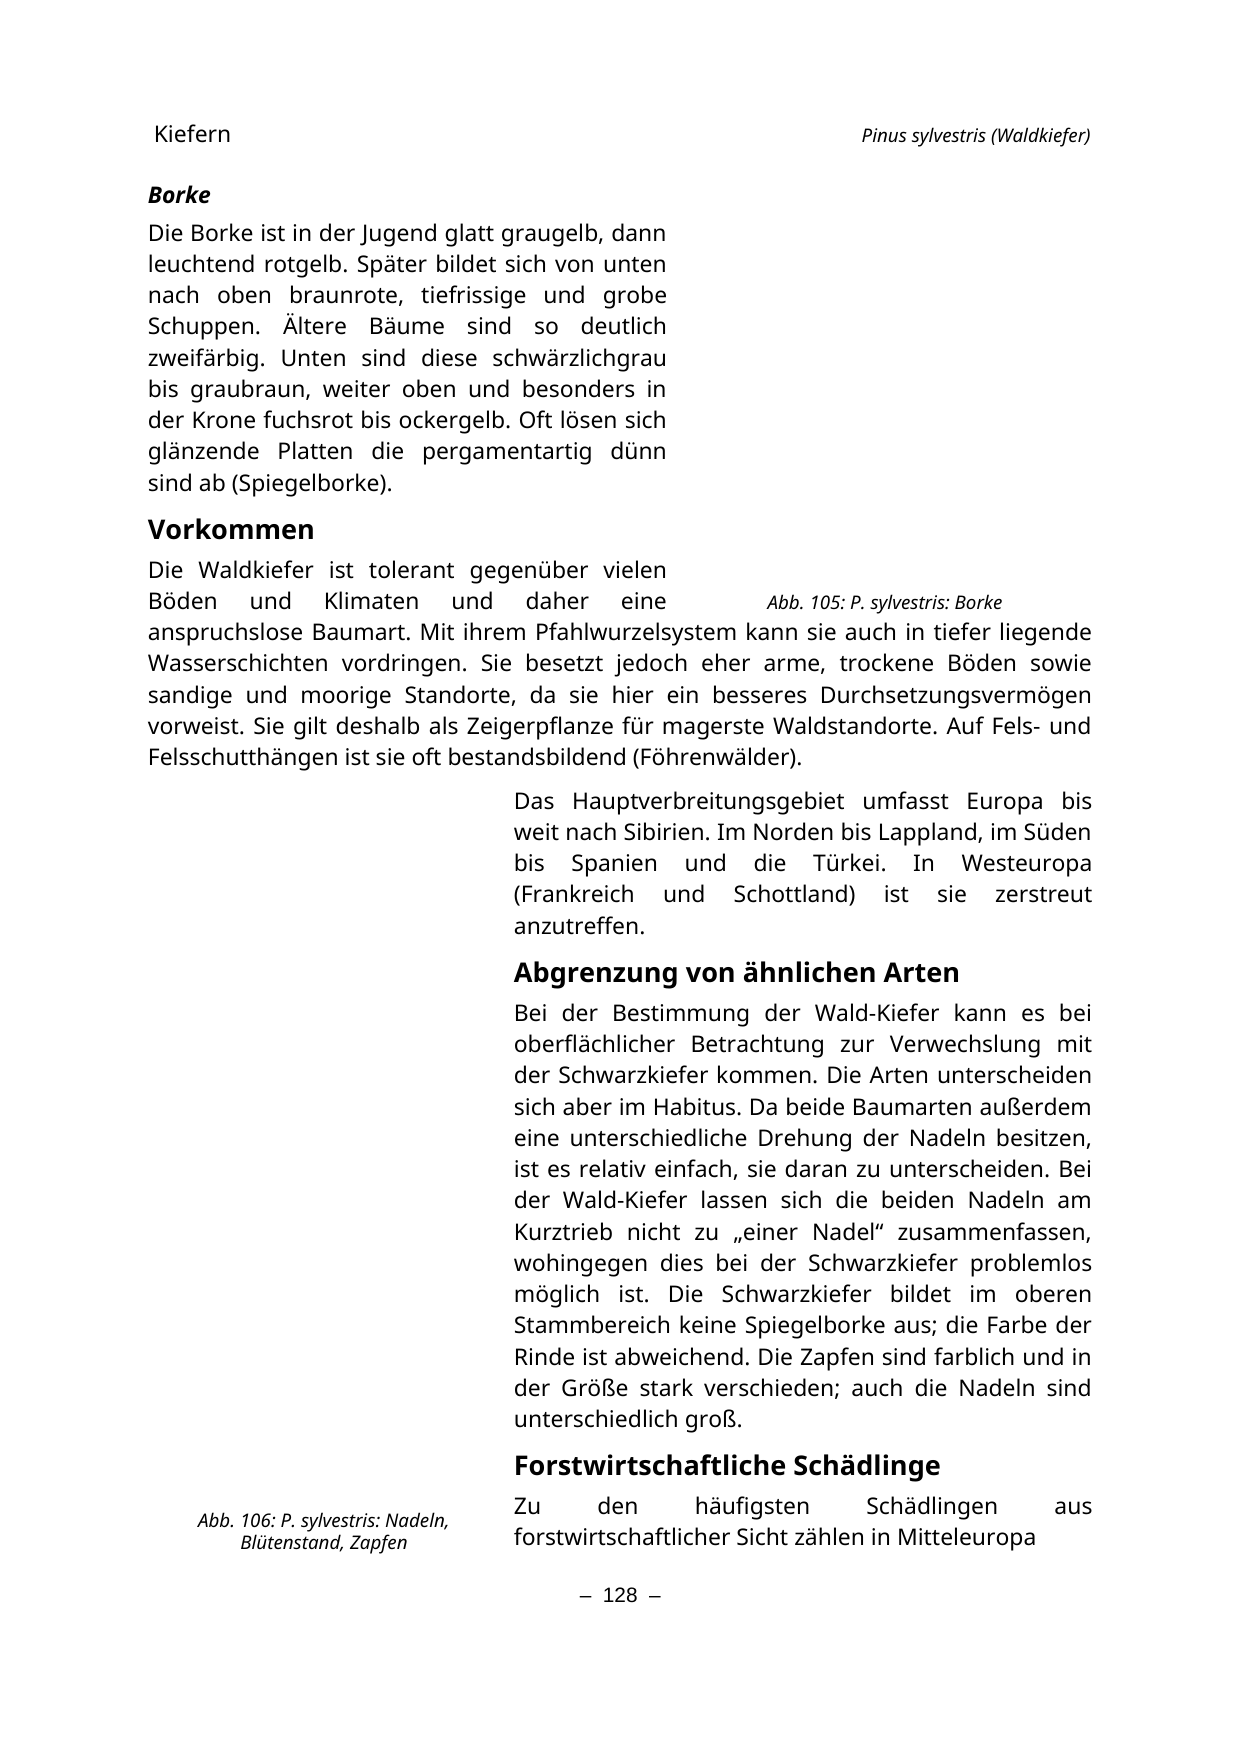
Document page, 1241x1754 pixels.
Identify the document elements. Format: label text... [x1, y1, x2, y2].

text Die Borke ist in der Jugend glatt graugelb, dann leuchtend rotgelb. Später bildet sich von unten nach oben braunrote, tiefrissige und grobe Schuppen. Ältere Bäume sind so deutlich zweifärbig. Unten sind diese schwärzlichgrau bis graubraun, weiter oben und besonders in der Krone fuchsrot bis ockergelb. Oft lösen sich glänzende Platten die pergamentartig dünn sind ab (Spiegelborke). [148, 217, 679, 498]
text Die Waldkiefer ist tolerant gegenüber vielen Böden und Klimaten und daher eine anspruchslose Baumart. Mit ihrem Pfahlwurzelsystem kann sie auch in tiefer liegende Wasserschichten vordringen. Sie besetzt jedoch eher arme, trockene Böden sowie sandige und moorige Standorte, da sie hier ein besseres Durchsetzungsvermögen vorweist. Sie gilt deshalb als Zeigerpflanze für magerste Waldstandorte. Auf Fels- und Felsschutthängen ist sie oft bestandsbildend (Föhrenwälder). [148, 553, 1093, 772]
subtitle Forstwirtschaftliche Schädlinge [502, 1447, 1093, 1483]
subtitle Borke [148, 179, 1093, 210]
text Zu den häufigsten Schädlingen aus forstwirtschaftlicher Sicht zählen in Mitteleuropa [502, 1490, 1093, 1552]
text Das Hauptverbreitungsgebiet umfasst Europa bis weit nach Sibirien. Im Norden bis Lappland, im Süden bis Spanien und die Türkei. In Westeuropa (Frankreich und Schottland) ist sie zerstreut anzutreffen. [148, 785, 1093, 941]
subtitle Vorkommen [148, 510, 679, 547]
text Abb. 106: P. sylvestris: Nadeln, Blütenstand, Zapfen [148, 787, 502, 1554]
text Abb. 105: P. sylvestris: Borke [679, 217, 1093, 614]
text Bei der Bestimmung der Wald-Kiefer kann es bei oberflächlicher Betrachtung zur Verwechslung mit der Schwarzkiefer kommen. Die Arten unterscheiden sich aber im Habitus. Da beide Baumarten außerdem eine unterschiedliche Drehung der Nadeln besitzen, ist es relativ einfach, sie daran zu unterscheiden. Bei der Wald-Kiefer lassen sich die beiden Nadeln am Kurztrieb nicht zu „einer Nadel“ zusammenfassen, wohingegen dies bei der Schwarzkiefer problemlos möglich ist. Die Schwarzkiefer bildet im oberen Stammbereich keine Spiegelborke aus; die Farbe der Rinde ist abweichend. Die Zapfen sind farblich und in der Größe stark verschieden; auch die Nadeln sind unterschiedlich groß. [502, 997, 1093, 1434]
subtitle Abgrenzung von ähnlichen Arten [502, 953, 1093, 990]
